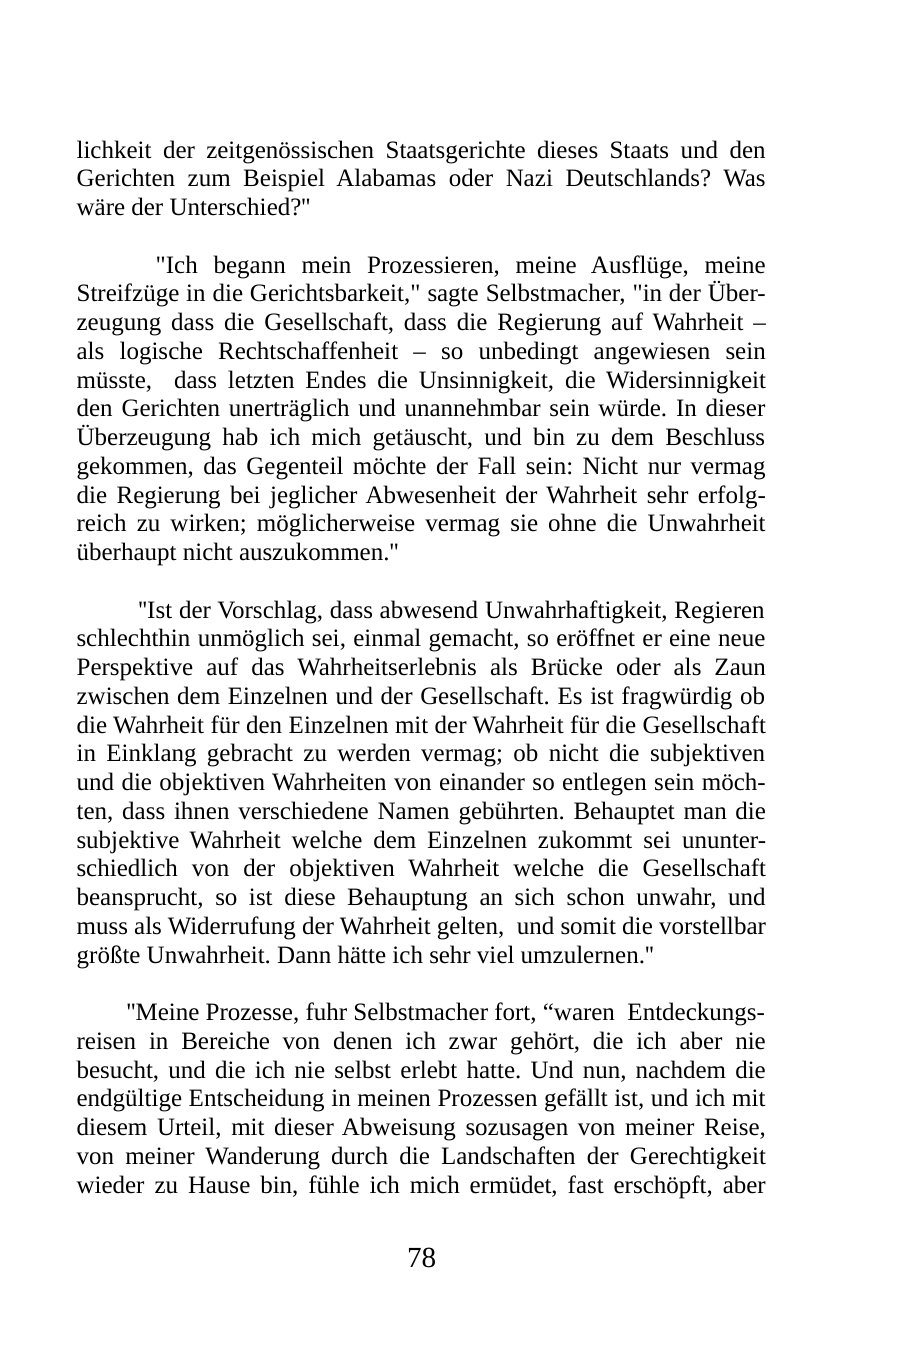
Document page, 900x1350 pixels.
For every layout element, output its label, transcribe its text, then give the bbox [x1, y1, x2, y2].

text lichkeit der zeitgenössischen Staatsgerichte dieses Staats und den Gerichten zum Beispiel Alabamas oder Nazi Deutschlands? Was wäre der Unterschied?'' [76, 135, 766, 221]
text "Ich begann mein Prozessieren, meine Ausflüge, meine Streifzüge in die Gerichtsbarkeit," sagte Selbstmacher, "in der Über-zeugung dass die Gesellschaft, dass die Regierung auf Wahrheit – als logische Rechtschaffenheit – so unbedingt angewiesen sein müsste, dass letzten Endes die Unsinnigkeit, die Widersinnigkeit den Gerichten unerträglich und unannehmbar sein würde. In dieser Überzeugung hab ich mich getäuscht, und bin zu dem Beschluss gekommen, das Gegenteil möchte der Fall sein: Nicht nur vermag die Regierung bei jeglicher Abwesenheit der Wahrheit sehr erfolg-reich zu wirken; möglicherweise vermag sie ohne die Unwahrheit überhaupt nicht auszukommen.'' [76, 250, 766, 566]
text ''Meine Prozesse, fuhr Selbstmacher fort, “waren Entdeckungs-reisen in Bereiche von denen ich zwar gehört, die ich aber nie besucht, und die ich nie selbst erlebt hatte. Und nun, nachdem die endgültige Entscheidung in meinen Prozessen gefällt ist, und ich mit diesem Urteil, mit dieser Abweisung sozusagen von meiner Reise, von meiner Wanderung durch die Landschaften der Gerechtigkeit wieder zu Hause bin, fühle ich mich ermüdet, fast erschöpft, aber [76, 997, 766, 1198]
text ''Ist der Vorschlag, dass abwesend Unwahrhaftigkeit, Regieren schlechthin unmöglich sei, einmal gemacht, so eröffnet er eine neue Perspektive auf das Wahrheitserlebnis als Brücke oder als Zaun zwischen dem Einzelnen und der Gesellschaft. Es ist fragwürdig ob die Wahrheit für den Einzelnen mit der Wahrheit für die Gesellschaft in Einklang gebracht zu werden vermag; ob nicht die subjektiven und die objektiven Wahrheiten von einander so entlegen sein möch-ten, dass ihnen verschiedene Namen gebührten. Behauptet man die subjektive Wahrheit welche dem Einzelnen zukommt sei ununter-schiedlich von der objektiven Wahrheit welche die Gesellschaft beansprucht, so ist diese Behauptung an sich schon unwahr, und muss als Widerrufung der Wahrheit gelten, und somit die vorstellbar größte Unwahrheit. Dann hätte ich sehr viel umzulernen.'' [76, 595, 766, 968]
